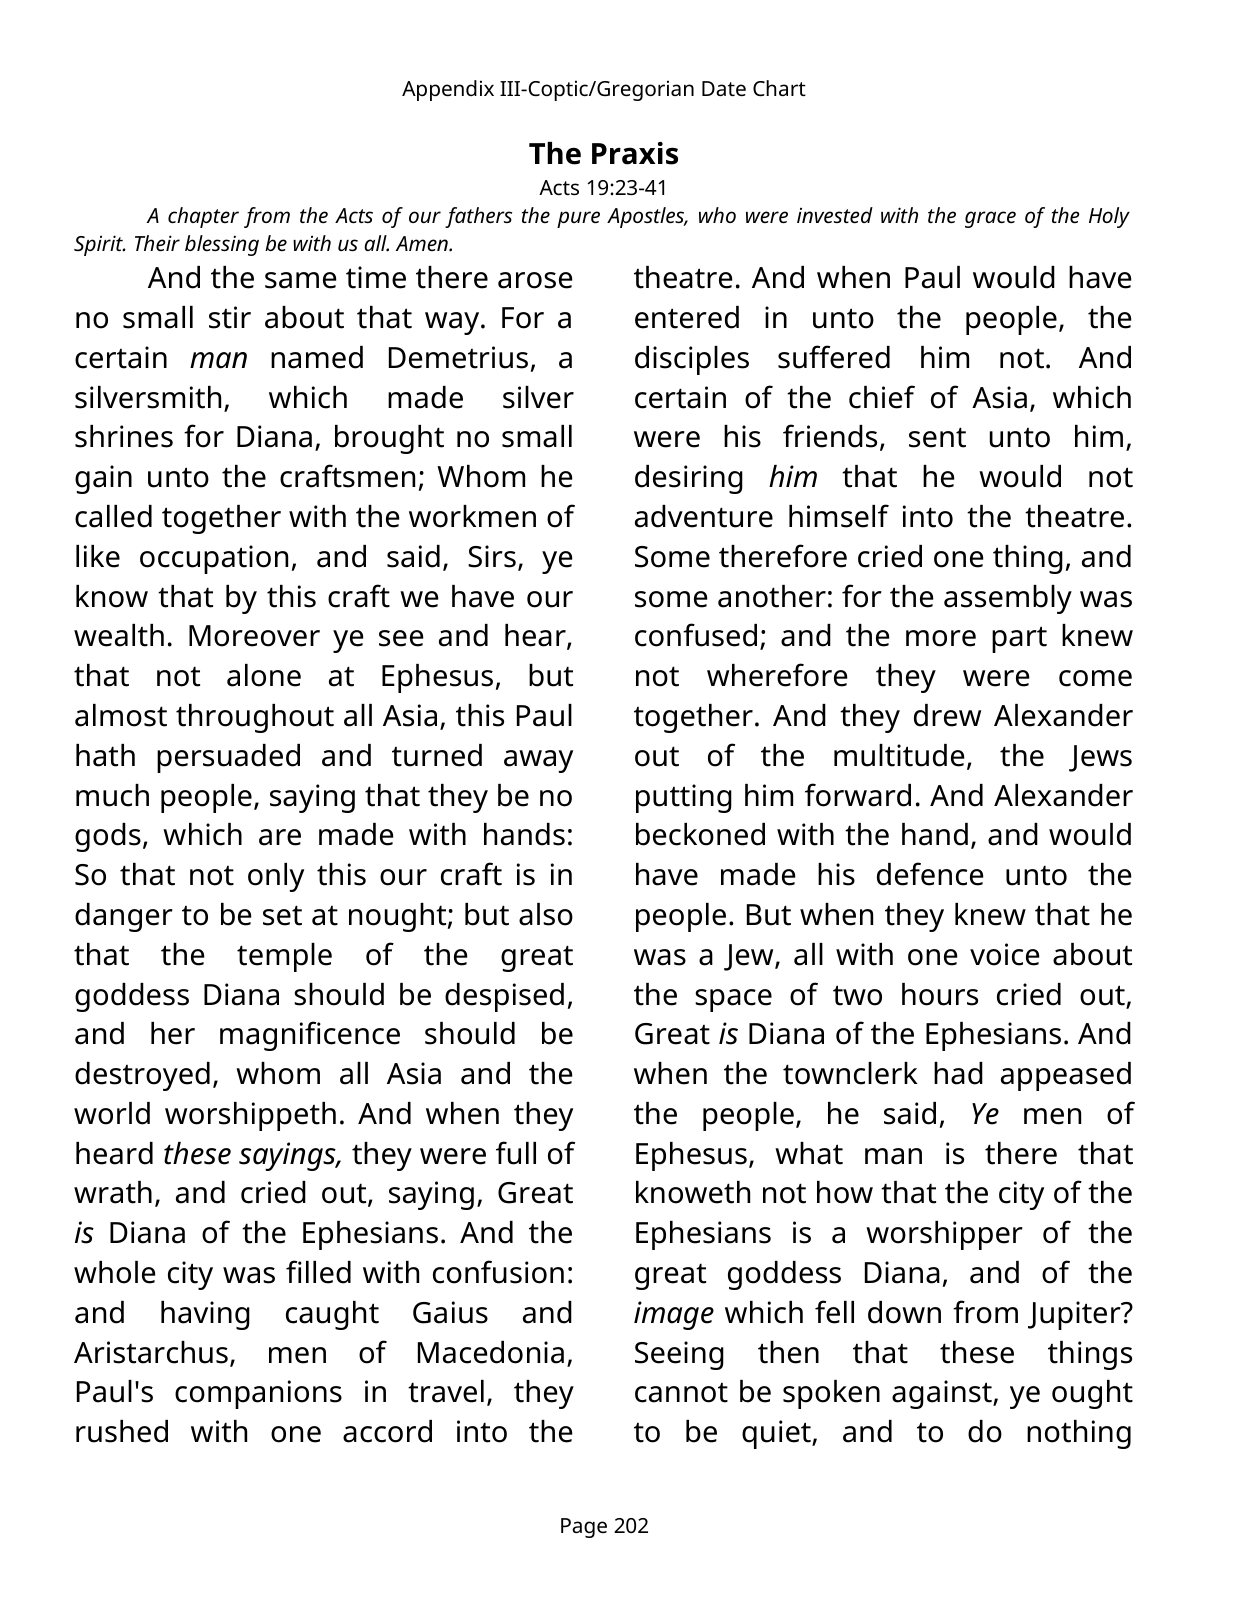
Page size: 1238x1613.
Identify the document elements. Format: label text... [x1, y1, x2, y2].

text Appendix III-Coptic/Gregorian Date Chart [72, 74, 1135, 102]
text And the same time there arose no small stir about that way. For a certain man named Demetrius, a silversmith, which made silver shrines for Diana, brought no small gain unto the craftsmen; Whom he called together with the workmen of like occupation, and said, Sirs, ye know that by this craft we have our wealth. Moreover ye see and hear, that not alone at Ephesus, but almost throughout all Asia, this Paul hath persuaded and turned away much people, saying that they be no gods, which are made with hands: So that not only this our craft is in danger to be set at nought; but also that the temple of the great goddess Diana should be despised, and her magnificence should be destroyed, whom all Asia and the world worshippeth. And when they heard these sayings, they were full of wrath, and cried out, saying, Great is Diana of the Ephesians. And the whole city was filled with confusion: and having caught Gaius and Aristarchus, men of Macedonia, Paul's companions in travel, they rushed with one accord into the [74, 257, 574, 1451]
text Acts 19:23-41 [74, 173, 1134, 201]
text The Praxis [74, 133, 1134, 173]
text A chapter from the Acts of our fathers the pure Apostles, who were invested with the grace of the Holy Spirit. Their blessing be with us all. Amen. [74, 201, 1134, 257]
text theatre. And when Paul would have entered in unto the people, the disciples suffered him not. And certain of the chief of Asia, which were his friends, sent unto him, desiring him that he would not adventure himself into the theatre. Some therefore cried one thing, and some another: for the assembly was confused; and the more part knew not wherefore they were come together. And they drew Alexander out of the multitude, the Jews putting him forward. And Alexander beckoned with the hand, and would have made his defence unto the people. But when they knew that he was a Jew, all with one voice about the space of two hours cried out, Great is Diana of the Ephesians. And when the townclerk had appeased the people, he said, Ye men of Ephesus, what man is there that knoweth not how that the city of the Ephesians is a worshipper of the great goddess Diana, and of the image which fell down from Jupiter? Seeing then that these things cannot be spoken against, ye ought to be quiet, and to do nothing [633, 257, 1134, 1451]
